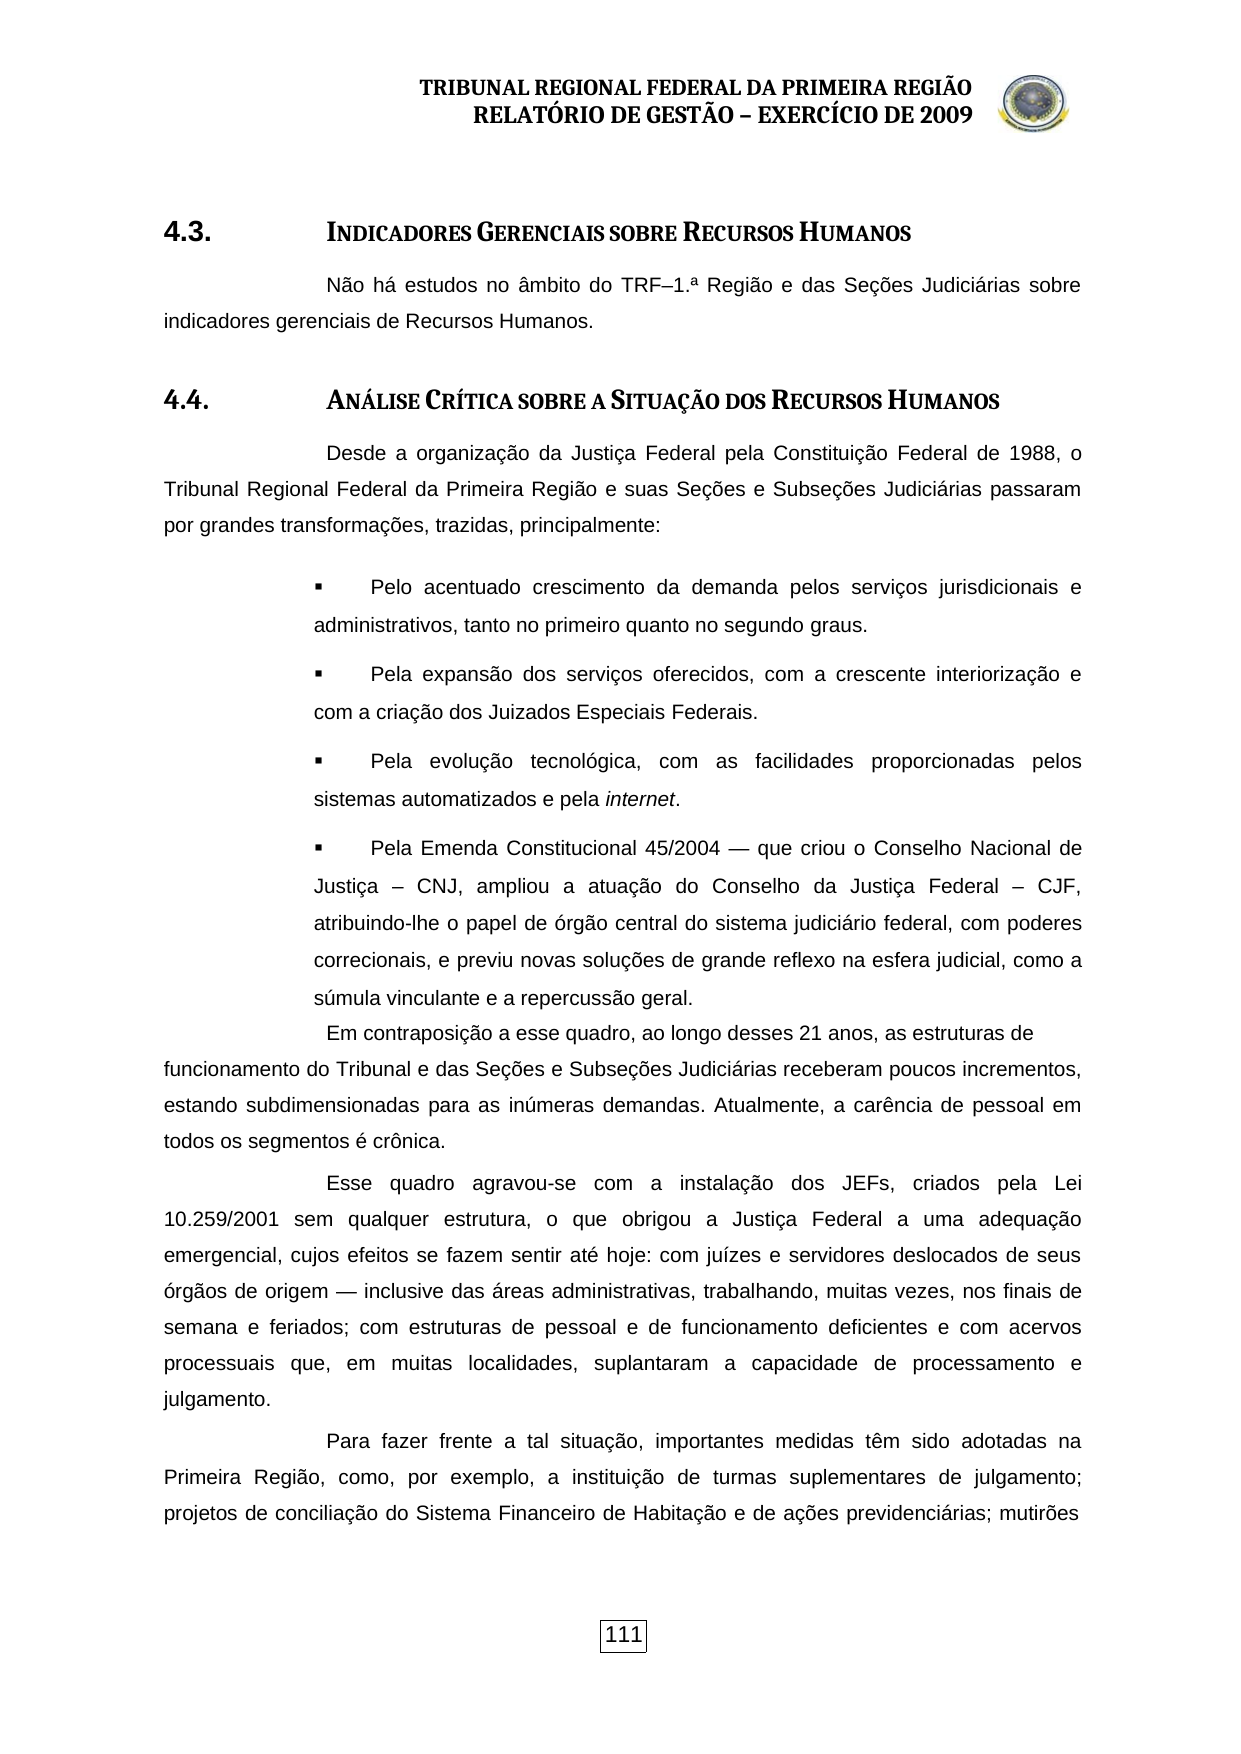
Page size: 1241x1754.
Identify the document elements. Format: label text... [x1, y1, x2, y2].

list Pelo acentuado crescimento da demanda pelos serviços jurisdicionais e administrativos, tanto no primeiro quanto no segundo graus. [313, 575, 1083, 636]
text RELATÓRIO DE GESTÃO – EXERCÍCIO DE 2009 [146, 101, 972, 130]
picture [997, 75, 1070, 133]
subtitle TRIBUNAL REGIONAL FEDERAL DA PRIMEIRA REGIÃO [146, 75, 972, 101]
list Pela expansão dos serviços oferecidos, com a crescente interiorização e com a criação dos Juizados Especiais Federais. [313, 662, 1083, 723]
text Para fazer frente a tal situação, importantes medidas têm sido adotadas na Primeira Região, como, por exemplo, a instituição de turmas suplementares de julgamento; projetos de conciliação do Sistema Financeiro de Habitação e de ações previdenciárias; mutirões [163, 1429, 1083, 1524]
list INDICADORES GERENCIAIS SOBRE RECURSOS HUMANOS [163, 214, 1103, 249]
text Em contraposição a esse quadro, ao longo desses 21 anos, as estruturas de [326, 1023, 1103, 1045]
text Esse quadro agravou-se com a instalação dos JEFs, criados pela Lei 10.259/2001 sem qualquer estrutura, o que obrigou a Justiça Federal a uma adequação emergencial, cujos efeitos se fazem sentir até hoje: com juízes e servidores deslocados de seus órgãos de origem — inclusive das áreas administrativas, trabalhando, muitas vezes, nos finais de semana e feriados; com estruturas de pessoal e de funcionamento deficientes e com acervos processuais que, em muitas localidades, suplantaram a capacidade de processamento e julgamento. [163, 1171, 1083, 1411]
text Não há estudos no âmbito do TRF–1.ª Região e das Seções Judiciárias sobre indicadores gerenciais de Recursos Humanos. [163, 273, 1083, 333]
list Pela Emenda Constitucional 45/2004 — que criou o Conselho Nacional de Justiça – CNJ, ampliou a atuação do Conselho da Justiça Federal – CJF, atribuindo-lhe o papel de órgão central do sistema judiciário federal, com poderes correcionais, e previu novas soluções de grande reflexo na esfera judicial, como a súmula vinculante e a repercussão geral. [313, 836, 1083, 1009]
text funcionamento do Tribunal e das Seções e Subseções Judiciárias receberam poucos incrementos, estando subdimensionadas para as inúmeras demandas. Atualmente, a carência de pessoal em todos os segmentos é crônica. [163, 1057, 1083, 1153]
subtitle ANÁLISE CRÍTICA SOBRE A SITUAÇÃO DOS RECURSOS HUMANOS [163, 383, 1103, 416]
list Pela evolução tecnológica, com as facilidades proporcionadas pelos sistemas automatizados e pela internet. [313, 749, 1083, 810]
text Desde a organização da Justiça Federal pela Constituição Federal de 1988, o Tribunal Regional Federal da Primeira Região e suas Seções e Subseções Judiciárias passaram por grandes transformações, trazidas, principalmente: [163, 441, 1083, 537]
